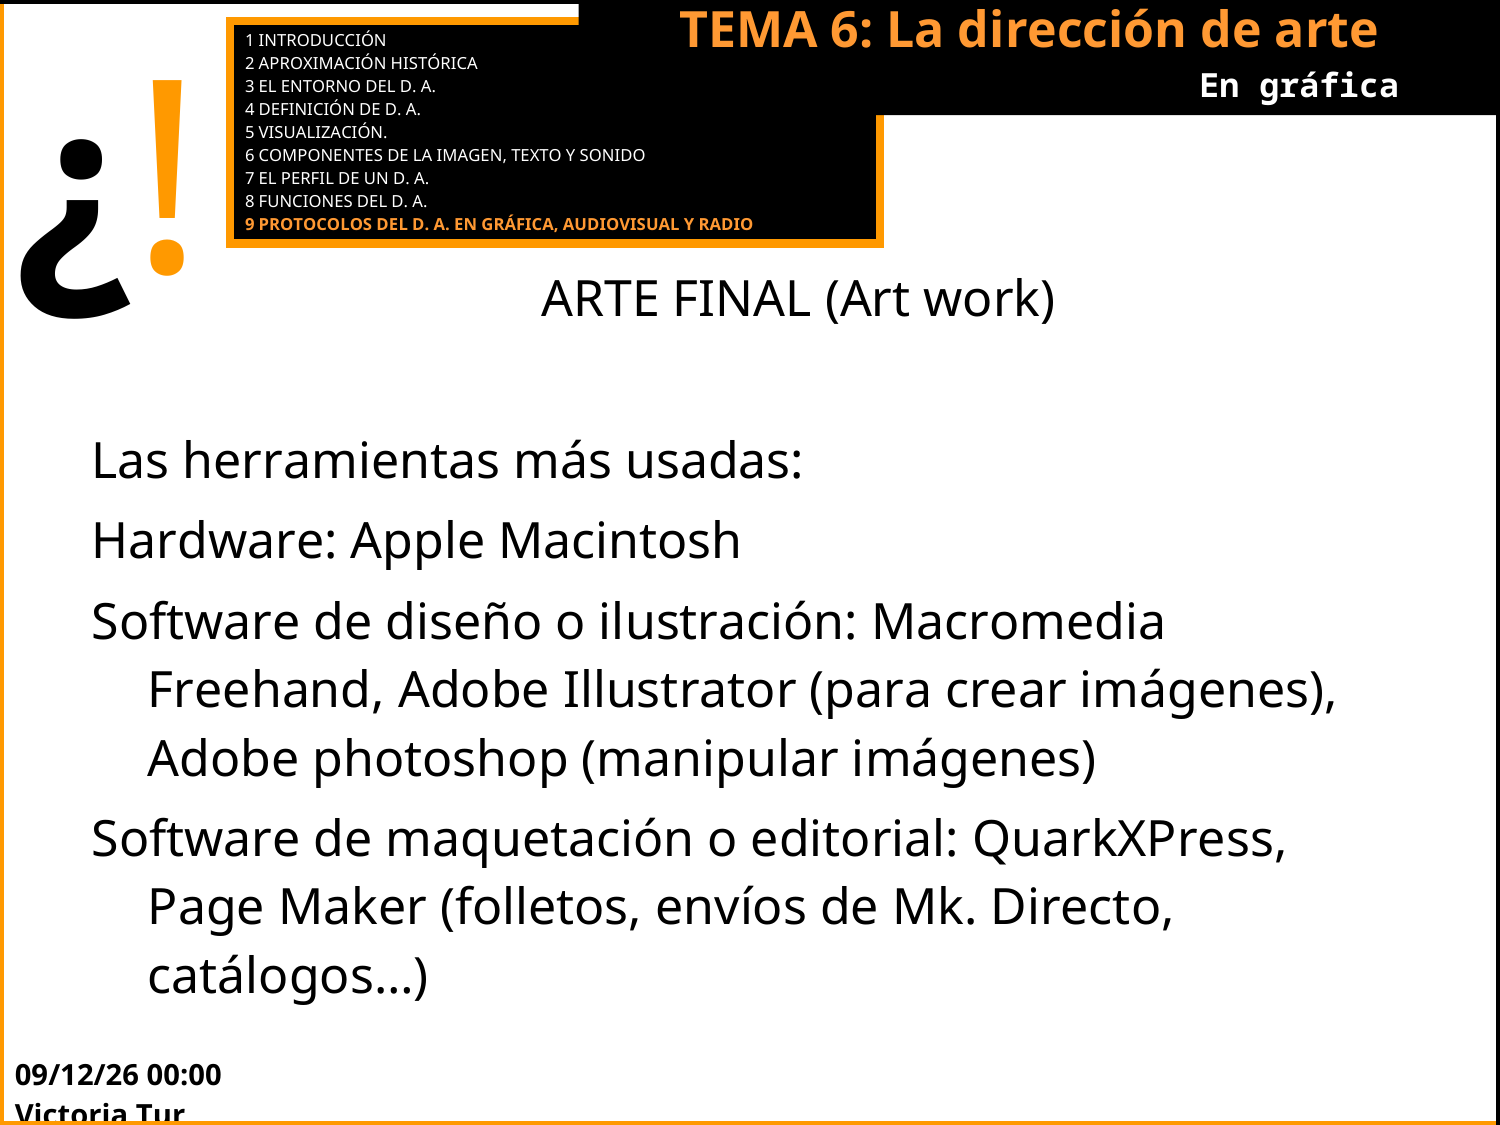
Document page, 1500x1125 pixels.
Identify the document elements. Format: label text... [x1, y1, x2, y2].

text_box TEMA 6: La dirección de arte En gráfica [578, 0, 1500, 116]
list ARTE FINAL (Art work) Las herramientas más usadas: Hardware: Apple Macintosh Software de diseño o ilustración: Macromedia Freehand, Adobe Illustrator (para crear imágenes), Adobe photoshop (manipular imágenes) Software de maquetación o editorial: QuarkXPress, Page Maker (folletos, envíos de Mk. Directo, catálogos…) [76, 255, 1427, 1002]
text_box 1 INTRODUCCIÓN 2 APROXIMACIÓN HISTÓRICA 3 EL ENTORNO DEL D. A. 4 DEFINICIÓN DE D. A. 5 VISUALIZACIÓN. 6 COMPONENTES DE LA IMAGEN, TEXTO Y SONIDO 7 EL PERFIL DE UN D. A. 8 FUNCIONES DEL D. A. 9 PROTOCOLOS DEL D. A. EN GRÁFICA, AUDIOVISUAL Y RADIO [230, 20, 880, 244]
